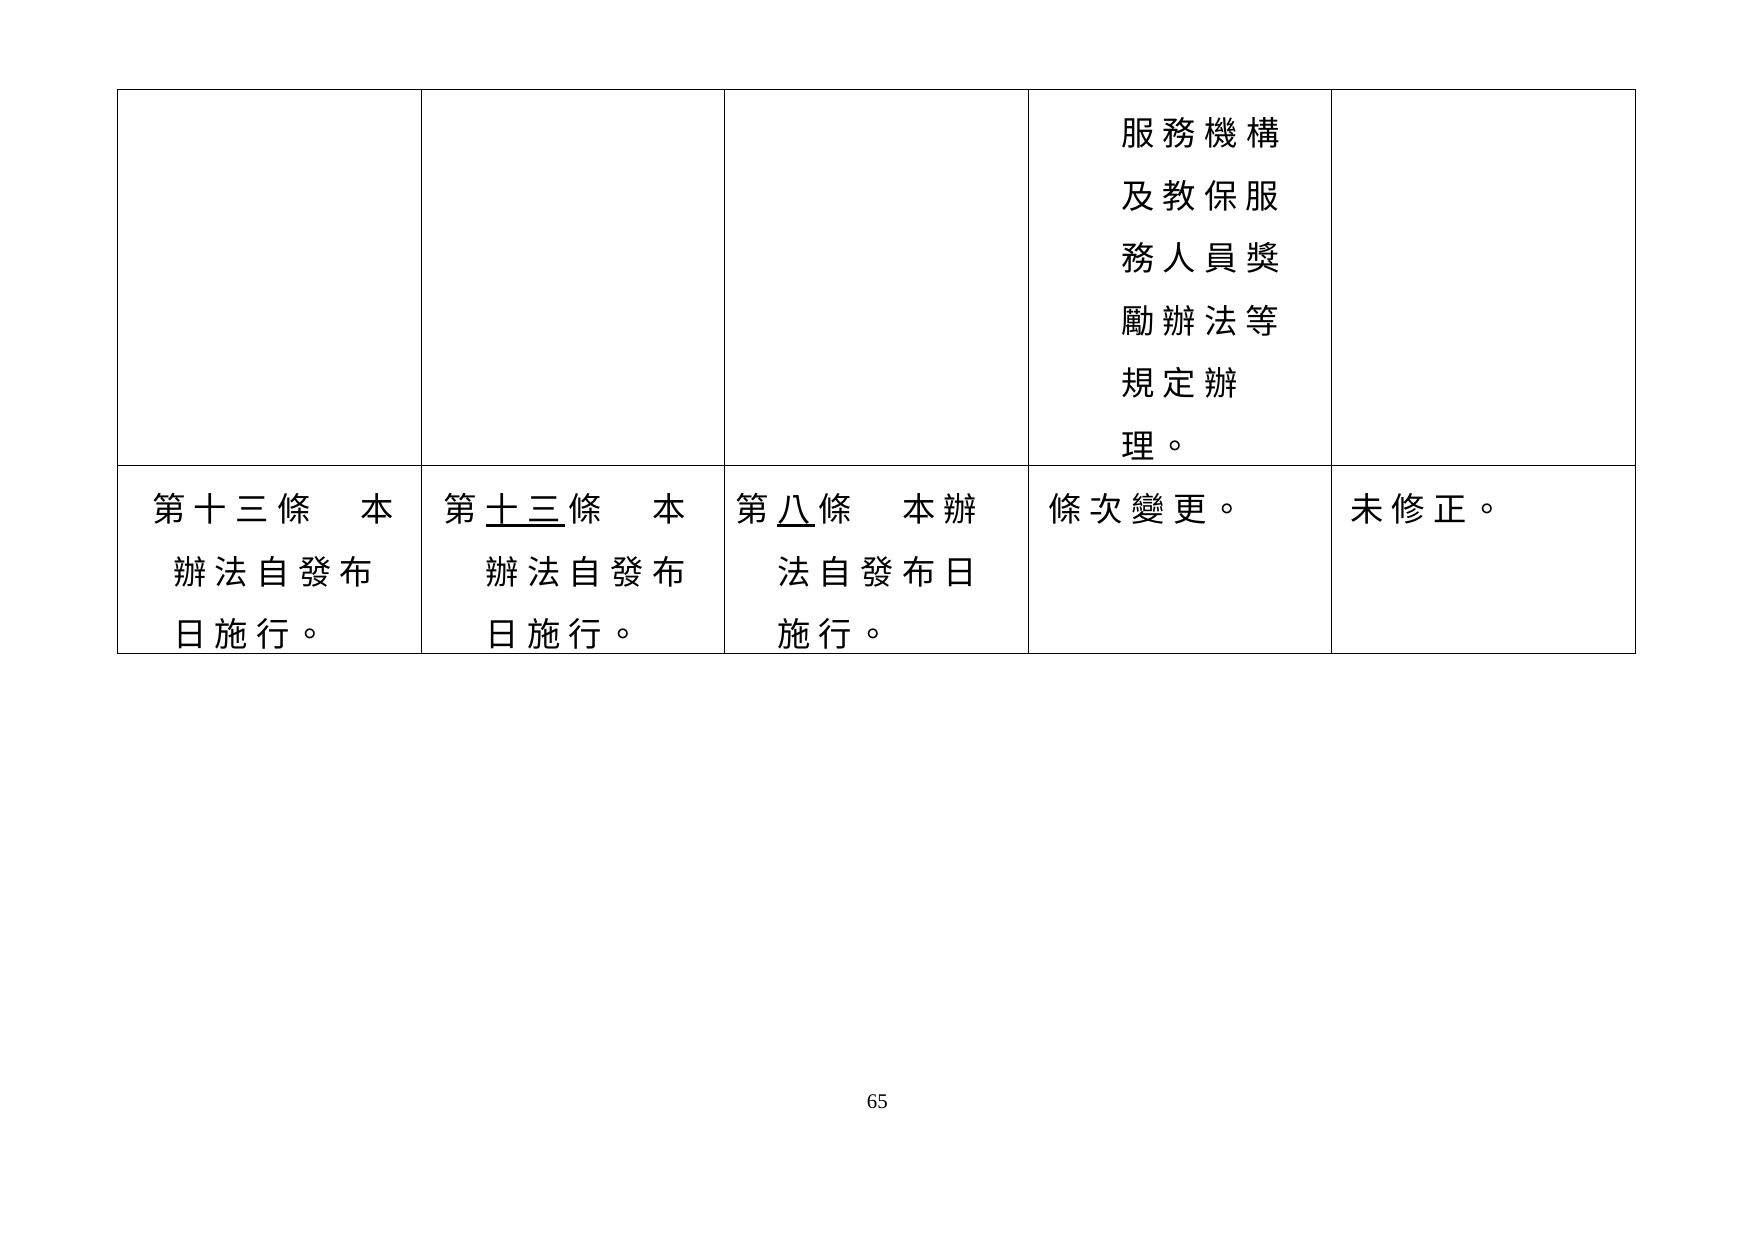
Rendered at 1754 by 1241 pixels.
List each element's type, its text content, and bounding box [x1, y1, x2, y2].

table_cell 條次變更。 [1029, 466, 1331, 653]
table_cell 第八條 本辦法自發布日施行。 [725, 466, 1028, 653]
table_cell 第十三條 本辦法自發布日施行。 [422, 466, 724, 653]
table_cell [725, 90, 1028, 465]
table_cell 未修正。 [1332, 466, 1635, 653]
table_cell [422, 90, 724, 465]
table_cell [118, 90, 421, 465]
table_cell 第十三條 本辦法自發布日施行。 [118, 466, 421, 653]
table_cell [1332, 90, 1635, 465]
table_cell 服務機構及教保服務人員獎勵辦法等規定辦理。 [1029, 90, 1331, 465]
